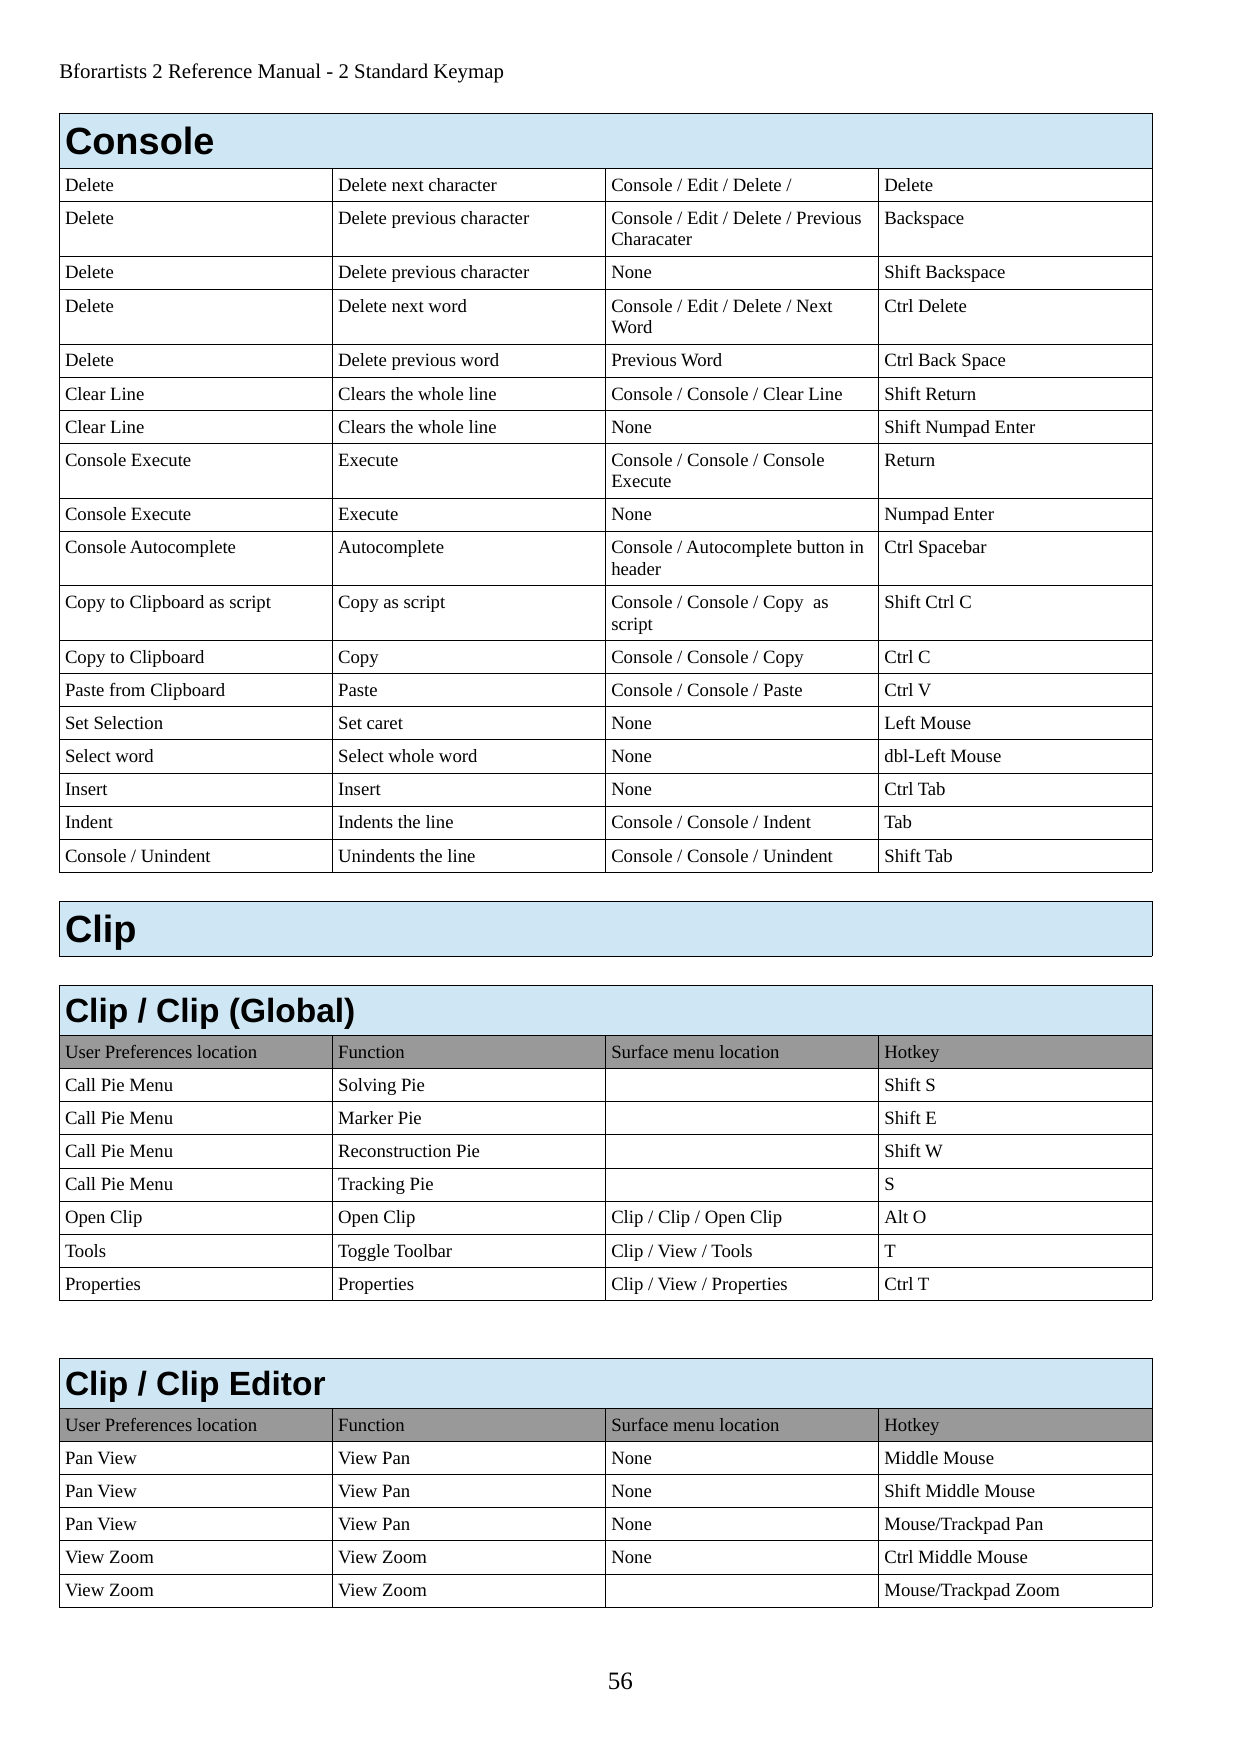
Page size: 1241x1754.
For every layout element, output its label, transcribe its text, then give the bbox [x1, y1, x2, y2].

table_cell Delete [879, 169, 1152, 201]
table_cell None [606, 774, 878, 806]
table_cell Console / Edit / Delete / Next Word [606, 290, 878, 343]
table_cell [606, 1169, 878, 1201]
table_cell Delete [60, 290, 332, 343]
table_cell Delete [60, 257, 332, 289]
table_cell View Zoom [60, 1541, 332, 1573]
table_cell Numpad Enter [879, 499, 1152, 531]
table_cell Delete previous word [333, 345, 605, 377]
table_cell Insert [60, 774, 332, 806]
table_cell Reconstruction Pie [333, 1135, 605, 1167]
table_cell Clear Line [60, 378, 332, 410]
table_cell Ctrl C [879, 641, 1152, 673]
table_cell Function [333, 1409, 605, 1441]
table_header Console [60, 114, 1152, 168]
table_cell None [606, 1508, 878, 1540]
table_cell Left Mouse [879, 707, 1152, 739]
table_cell Open Clip [60, 1202, 332, 1234]
table_cell Shift Numpad Enter [879, 411, 1152, 443]
table_cell Delete [60, 202, 332, 256]
table_cell Console / Autocomplete button in header [606, 532, 878, 585]
table_cell Delete next word [333, 290, 605, 343]
table_cell Delete next character [333, 169, 605, 201]
table_cell Open Clip [333, 1202, 605, 1234]
table_cell Call Pie Menu [60, 1069, 332, 1101]
table_cell Function [333, 1036, 605, 1068]
table_cell Copy to Clipboard [60, 641, 332, 673]
table_cell Return [879, 444, 1152, 497]
table_cell Pan View [60, 1508, 332, 1540]
table_cell Properties [60, 1268, 332, 1300]
table_cell Copy to Clipboard as script [60, 586, 332, 640]
table_cell Backspace [879, 202, 1152, 256]
table_cell Console / Edit / Delete / [606, 169, 878, 201]
table_cell Paste [333, 674, 605, 706]
table_cell Select whole word [333, 740, 605, 772]
table_header Clip / Clip (Global) [60, 986, 1152, 1035]
table_cell Clip / Clip / Open Clip [606, 1202, 878, 1234]
table_cell Clears the whole line [333, 378, 605, 410]
table_cell None [606, 740, 878, 772]
table_cell Pan View [60, 1442, 332, 1474]
table_cell Shift S [879, 1069, 1152, 1101]
table_cell Tab [879, 807, 1152, 839]
table_header Clip [60, 902, 1152, 956]
table_cell None [606, 707, 878, 739]
table_cell [606, 1102, 878, 1134]
table_cell Set Selection [60, 707, 332, 739]
table_cell View Pan [333, 1508, 605, 1540]
table_cell Copy [333, 641, 605, 673]
table_cell None [606, 411, 878, 443]
table_cell Delete [60, 169, 332, 201]
table_cell Mouse/Trackpad Pan [879, 1508, 1152, 1540]
table_cell Ctrl Spacebar [879, 532, 1152, 585]
table_cell [606, 1575, 878, 1607]
table_cell Tools [60, 1235, 332, 1267]
table_cell Previous Word [606, 345, 878, 377]
table_cell Toggle Toolbar [333, 1235, 605, 1267]
table_cell User Preferences location [60, 1409, 332, 1441]
table_cell Console / Console / Indent [606, 807, 878, 839]
table_cell Surface menu location [606, 1409, 878, 1441]
table_cell Ctrl Tab [879, 774, 1152, 806]
table_cell Copy as script [333, 586, 605, 640]
table_cell None [606, 1442, 878, 1474]
table_cell T [879, 1235, 1152, 1267]
table_cell Insert [333, 774, 605, 806]
table_cell Pan View [60, 1475, 332, 1507]
table_cell Ctrl Back Space [879, 345, 1152, 377]
table_cell dbl-Left Mouse [879, 740, 1152, 772]
table_cell Console Execute [60, 444, 332, 497]
table_cell Ctrl T [879, 1268, 1152, 1300]
table_cell View Zoom [333, 1575, 605, 1607]
table_cell Shift Ctrl C [879, 586, 1152, 640]
table_cell Hotkey [879, 1409, 1152, 1441]
table_cell Delete previous character [333, 257, 605, 289]
table_cell View Zoom [333, 1541, 605, 1573]
table_cell Alt O [879, 1202, 1152, 1234]
table_cell Shift W [879, 1135, 1152, 1167]
table_cell Console / Unindent [60, 840, 332, 872]
table_cell Console / Console / Unindent [606, 840, 878, 872]
table_header Clip / Clip Editor [60, 1359, 1152, 1408]
table_cell Surface menu location [606, 1036, 878, 1068]
table_cell Shift Return [879, 378, 1152, 410]
table_cell Paste from Clipboard [60, 674, 332, 706]
table_cell Clear Line [60, 411, 332, 443]
table_cell Shift Backspace [879, 257, 1152, 289]
table_cell Unindents the line [333, 840, 605, 872]
table_cell Ctrl V [879, 674, 1152, 706]
table_cell View Pan [333, 1475, 605, 1507]
table_cell Console / Console / Clear Line [606, 378, 878, 410]
table_cell Shift Tab [879, 840, 1152, 872]
table_cell User Preferences location [60, 1036, 332, 1068]
table_cell Console / Console / Copy [606, 641, 878, 673]
table_cell Mouse/Trackpad Zoom [879, 1575, 1152, 1607]
table_cell Indents the line [333, 807, 605, 839]
table_cell Console Execute [60, 499, 332, 531]
table_cell Clip / View / Properties [606, 1268, 878, 1300]
table_cell S [879, 1169, 1152, 1201]
table_cell Console / Edit / Delete / Previous Characater [606, 202, 878, 256]
table_cell Execute [333, 444, 605, 497]
table_cell Clears the whole line [333, 411, 605, 443]
table_cell Solving Pie [333, 1069, 605, 1101]
table_cell Execute [333, 499, 605, 531]
table_cell None [606, 257, 878, 289]
table_cell View Zoom [60, 1575, 332, 1607]
table_cell [606, 1135, 878, 1167]
table_cell Call Pie Menu [60, 1135, 332, 1167]
table_cell Tracking Pie [333, 1169, 605, 1201]
table_cell [606, 1069, 878, 1101]
table_cell Ctrl Middle Mouse [879, 1541, 1152, 1573]
table_cell Console / Console / Paste [606, 674, 878, 706]
table_cell Call Pie Menu [60, 1102, 332, 1134]
table_cell Autocomplete [333, 532, 605, 585]
table_cell View Pan [333, 1442, 605, 1474]
table_cell Delete [60, 345, 332, 377]
table_cell Select word [60, 740, 332, 772]
table_cell Set caret [333, 707, 605, 739]
table_cell Hotkey [879, 1036, 1152, 1068]
table_cell Properties [333, 1268, 605, 1300]
table_cell Shift E [879, 1102, 1152, 1134]
table_cell None [606, 1541, 878, 1573]
table_cell Console / Console / Copy as script [606, 586, 878, 640]
table_cell Console Autocomplete [60, 532, 332, 585]
table_cell Marker Pie [333, 1102, 605, 1134]
table_cell None [606, 1475, 878, 1507]
table_cell Delete previous character [333, 202, 605, 256]
table_cell None [606, 499, 878, 531]
table_cell Indent [60, 807, 332, 839]
table_cell Ctrl Delete [879, 290, 1152, 343]
table_cell Shift Middle Mouse [879, 1475, 1152, 1507]
table_cell Middle Mouse [879, 1442, 1152, 1474]
table_cell Console / Console / Console Execute [606, 444, 878, 497]
table_cell Clip / View / Tools [606, 1235, 878, 1267]
table_cell Call Pie Menu [60, 1169, 332, 1201]
